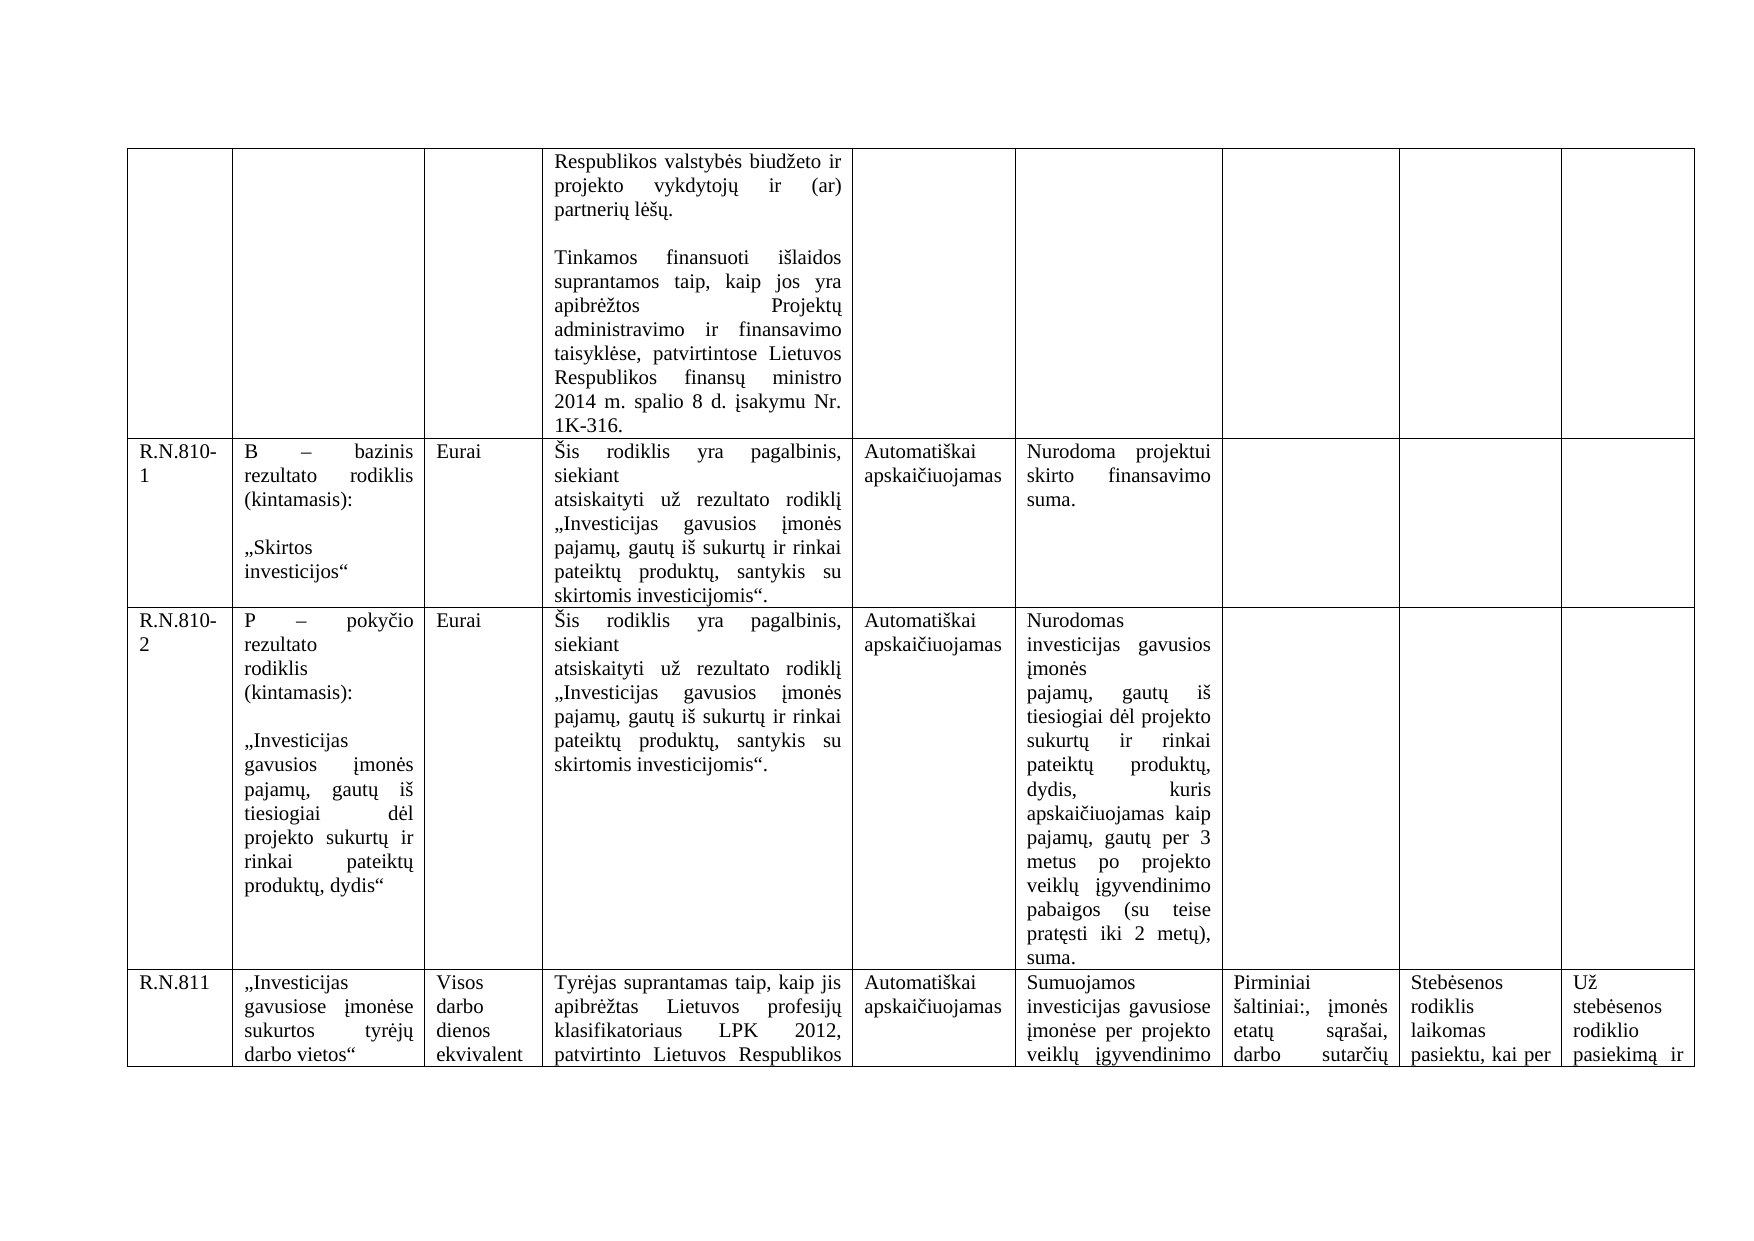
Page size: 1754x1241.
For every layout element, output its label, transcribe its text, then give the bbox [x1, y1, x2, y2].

table_cell „Investicijas gavusiose įmonėse sukurtos tyrėjų darbo vietos“ [233, 970, 424, 1066]
table_cell Už stebėsenos rodiklio pasiekimą ir [1562, 970, 1694, 1066]
table_cell [1223, 439, 1399, 607]
table_cell Sumuojamos investicijas gavusiose įmonėse per projekto veiklų įgyvendinimo [1016, 970, 1222, 1066]
table_cell Eurai [425, 608, 542, 969]
table_cell Stebėsenos rodiklis laikomas pasiektu, kai per [1400, 970, 1561, 1066]
table_cell [1223, 149, 1399, 437]
table_cell [1016, 149, 1222, 437]
table_cell Pirminiai šaltiniai:, įmonės etatų sąrašai, darbo sutarčių [1223, 970, 1399, 1066]
table_cell Respublikos valstybės biudžeto ir projekto vykdytojų ir (ar) partnerių lėšų. Tinkamos finansuoti išlaidos suprantamos taip, kaip jos yra apibrėžtos Projektų administravimo ir finansavimo taisyklėse, patvirtintose Lietuvos Respublikos finansų ministro 2014 m. spalio 8 d. įsakymu Nr. 1K-316. [543, 149, 852, 437]
table_cell Automatiškai apskaičiuojamas [853, 439, 1015, 607]
table_cell R.N.811 [128, 970, 232, 1066]
table_cell P – pokyčio rezultato rodiklis (kintamasis): „Investicijas gavusios įmonės pajamų, gautų iš tiesiogiai dėl projekto sukurtų ir rinkai pateiktų produktų, dydis“ [233, 608, 424, 969]
table_cell Šis rodiklis yra pagalbinis, siekiant atsiskaityti už rezultato rodiklį „Investicijas gavusios įmonės pajamų, gautų iš sukurtų ir rinkai pateiktų produktų, santykis su skirtomis investicijomis“. [543, 608, 852, 969]
table_cell Nurodomas investicijas gavusios įmonės pajamų, gautų iš tiesiogiai dėl projekto sukurtų ir rinkai pateiktų produktų, dydis, kuris apskaičiuojamas kaip pajamų, gautų per 3 metus po projekto veiklų įgyvendinimo pabaigos (su teise pratęsti iki 2 metų), suma. [1016, 608, 1222, 969]
table_cell R.N.810-1 [128, 439, 232, 607]
table_cell Visos darbo dienos ekvivalent [425, 970, 542, 1066]
table_cell [1223, 608, 1399, 969]
table_cell Tyrėjas suprantamas taip, kaip jis apibrėžtas Lietuvos profesijų klasifikatoriaus LPK 2012, patvirtinto Lietuvos Respublikos [543, 970, 852, 1066]
table_cell [128, 149, 232, 437]
table_cell [425, 149, 542, 437]
table_cell Eurai [425, 439, 542, 607]
table_cell Automatiškai apskaičiuojamas [853, 970, 1015, 1066]
table_cell R.N.810-2 [128, 608, 232, 969]
table_cell [1562, 149, 1694, 437]
table_cell [1400, 608, 1561, 969]
table_cell [1562, 439, 1694, 607]
table_cell [1562, 608, 1694, 969]
table_cell [853, 149, 1015, 437]
table_cell Nurodoma projektui skirto finansavimo suma. [1016, 439, 1222, 607]
table_cell Šis rodiklis yra pagalbinis, siekiant atsiskaityti už rezultato rodiklį „Investicijas gavusios įmonės pajamų, gautų iš sukurtų ir rinkai pateiktų produktų, santykis su skirtomis investicijomis“. [543, 439, 852, 607]
table_cell B – bazinis rezultato rodiklis (kintamasis): „Skirtos investicijos“ [233, 439, 424, 607]
table_cell [1400, 149, 1561, 437]
table_cell Automatiškai apskaičiuojamas [853, 608, 1015, 969]
table_cell [1400, 439, 1561, 607]
table_cell [233, 149, 424, 437]
